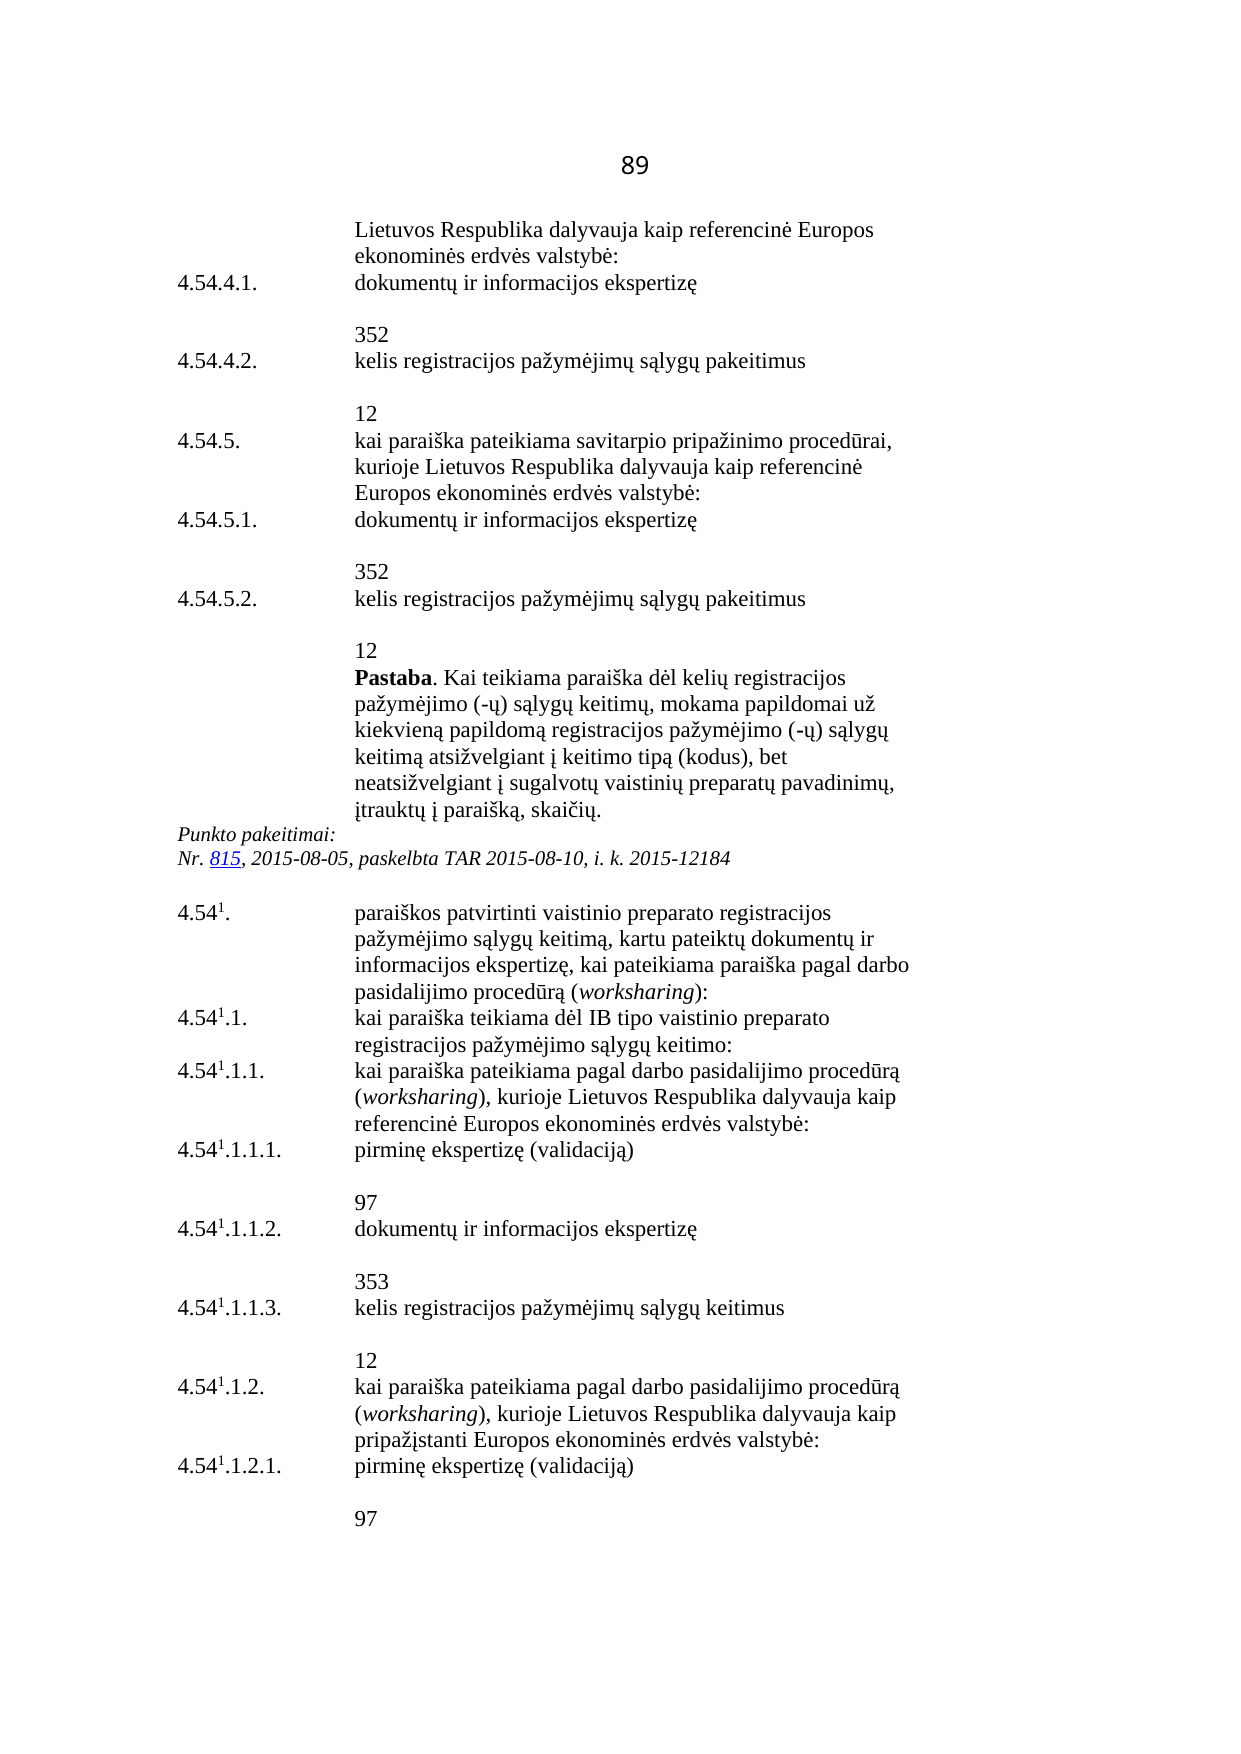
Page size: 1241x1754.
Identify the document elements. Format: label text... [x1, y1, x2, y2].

text Nr. 815, 2015-08-05, paskelbta TAR 2015-08-10, i. k. 2015-12184 [177, 846, 1093, 870]
text referencinė Europos ekonominės erdvės valstybė: [354, 1110, 945, 1136]
text 4.541.1.1. kai paraiška pateikiama pagal darbo pasidalijimo procedūrą [177, 1057, 945, 1083]
text 4.541.1.1.1. pirminę ekspertizę (validaciją) 97 [177, 1136, 945, 1215]
text 4.541.1.2.1. pirminę ekspertizę (validaciją) 97 [177, 1452, 945, 1531]
text pažymėjimo (-ų) sąlygų keitimų, mokama papildomai už [354, 690, 945, 717]
text įtrauktų į paraišką, skaičių. [354, 796, 945, 822]
text registracijos pažymėjimo sąlygų keitimo: [354, 1031, 945, 1057]
text Punkto pakeitimai: [177, 822, 1093, 846]
text 4.541.1.1.3. kelis registracijos pažymėjimų sąlygų keitimus 12 [177, 1294, 945, 1373]
text Pastaba. Kai teikiama paraiška dėl kelių registracijos [354, 664, 945, 690]
text (worksharing), kurioje Lietuvos Respublika dalyvauja kaip [354, 1399, 945, 1426]
text pažymėjimo sąlygų keitimą, kartu pateiktų dokumentų ir [354, 925, 945, 952]
text kiekvieną papildomą registracijos pažymėjimo (-ų) sąlygų [354, 717, 945, 743]
text Lietuvos Respublika dalyvauja kaip referencinė Europos [354, 216, 945, 242]
text 4.541. paraiškos patvirtinti vaistinio preparato registracijos [177, 899, 945, 925]
text informacijos ekspertizę, kai pateikiama paraiška pagal darbo [354, 952, 945, 978]
text kurioje Lietuvos Respublika dalyvauja kaip referencinė [354, 453, 945, 479]
text neatsižvelgiant į sugalvotų vaistinių preparatų pavadinimų, [354, 769, 945, 796]
text keitimą atsižvelgiant į keitimo tipą (kodus), bet [354, 743, 945, 769]
text Europos ekonominės erdvės valstybė: [354, 479, 945, 506]
text 4.541.1.1.2. dokumentų ir informacijos ekspertizę 353 [177, 1215, 945, 1294]
text 4.54.5. kai paraiška pateikiama savitarpio pripažinimo procedūrai, [177, 427, 945, 453]
text ekonominės erdvės valstybė: [354, 242, 945, 268]
text pripažįstanti Europos ekonominės erdvės valstybė: [354, 1426, 945, 1452]
text 4.54.4.2. kelis registracijos pažymėjimų sąlygų pakeitimus 12 [177, 348, 945, 427]
text pasidalijimo procedūrą (worksharing): [354, 978, 945, 1004]
text 4.54.5.2. kelis registracijos pažymėjimų sąlygų pakeitimus 12 [177, 585, 945, 664]
text 4.541.1. kai paraiška teikiama dėl IB tipo vaistinio preparato [177, 1004, 945, 1031]
text 4.541.1.2. kai paraiška pateikiama pagal darbo pasidalijimo procedūrą [177, 1373, 945, 1399]
text 4.54.4.1. dokumentų ir informacijos ekspertizę 352 [177, 268, 945, 348]
text 4.54.5.1. dokumentų ir informacijos ekspertizę 352 [177, 506, 945, 585]
text (worksharing), kurioje Lietuvos Respublika dalyvauja kaip [354, 1083, 945, 1110]
